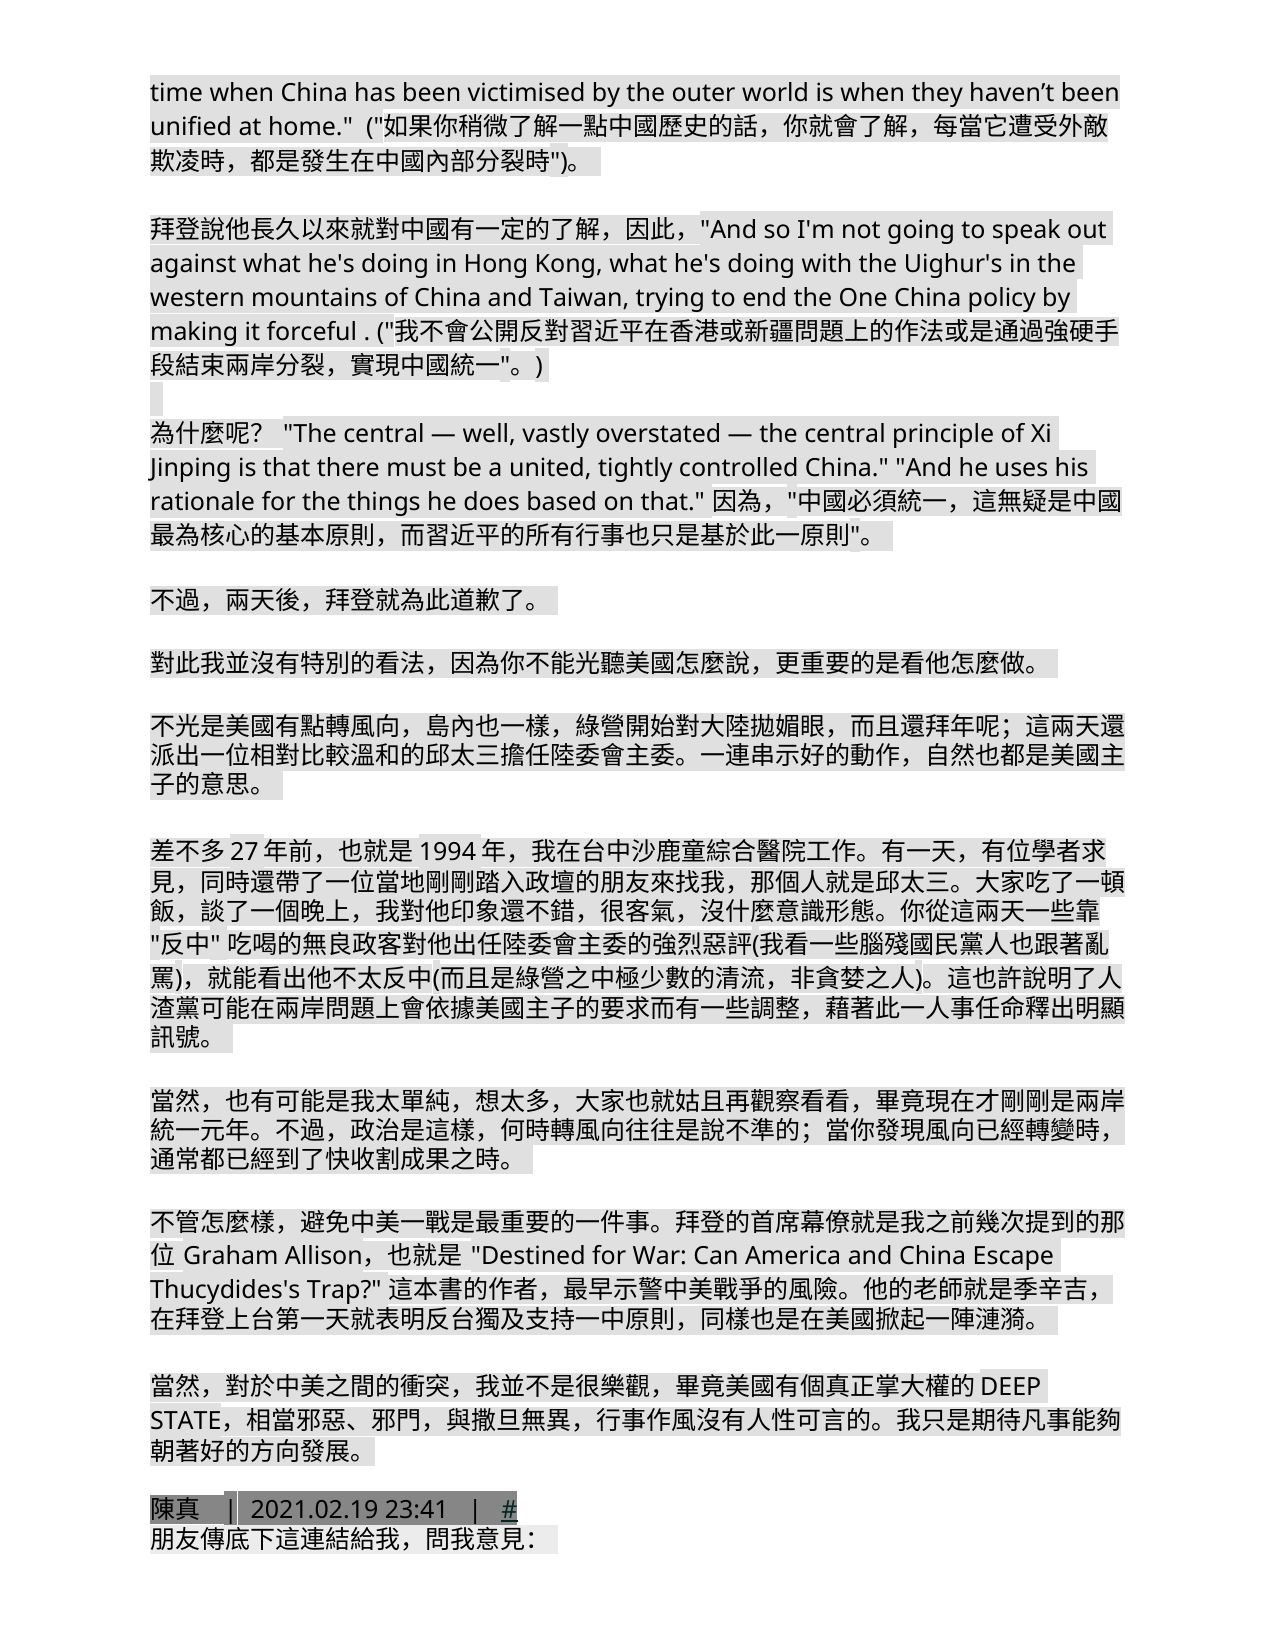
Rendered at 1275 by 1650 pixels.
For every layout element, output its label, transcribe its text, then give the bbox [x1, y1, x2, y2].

text time when China has been victimised by the outer world is when they haven’t been unified at home." ("如果你稍微了解一點中國歷史的話，你就會了解，每當它遭受外敵欺凌時，都是發生在中國內部分裂時")。 拜登說他長久以來就對中國有一定的了解，因此，"And so I'm not going to speak out against what he's doing in Hong Kong, what he's doing with the Uighur's in the western mountains of China and Taiwan, trying to end the One China policy by making it forceful . ("我不會公開反對習近平在香港或新疆問題上的作法或是通過強硬手段結束兩岸分裂，實現中國統一"。) 為什麼呢？ "The central — well, vastly overstated — the central principle of Xi Jinping is that there must be a united, tightly controlled China." "And he uses his rationale for the things he does based on that." 因為，"中國必須統一，這無疑是中國最為核心的基本原則，而習近平的所有行事也只是基於此一原則"。 不過，兩天後，拜登就為此道歉了。 對此我並沒有特別的看法，因為你不能光聽美國怎麼說，更重要的是看他怎麼做。 不光是美國有點轉風向，島內也一樣，綠營開始對大陸拋媚眼，而且還拜年呢；這兩天還派出一位相對比較溫和的邱太三擔任陸委會主委。一連串示好的動作，自然也都是美國主子的意思。 差不多27年前，也就是1994年，我在台中沙鹿童綜合醫院工作。有一天，有位學者求見，同時還帶了一位當地剛剛踏入政壇的朋友來找我，那個人就是邱太三。大家吃了一頓飯，談了一個晚上，我對他印象還不錯，很客氣，沒什麼意識形態。你從這兩天一些靠 "反中" 吃喝的無良政客對他出任陸委會主委的強烈惡評(我看一些腦殘國民黨人也跟著亂罵)，就能看出他不太反中(而且是綠營之中極少數的清流，非貪婪之人)。這也許說明了人渣黨可能在兩岸問題上會依據美國主子的要求而有一些調整，藉著此一人事任命釋出明顯訊號。 當然，也有可能是我太單純，想太多，大家也就姑且再觀察看看，畢竟現在才剛剛是兩岸統一元年。不過，政治是這樣，何時轉風向往往是說不準的；當你發現風向已經轉變時，通常都已經到了快收割成果之時。 不管怎麼樣，避免中美一戰是最重要的一件事。拜登的首席幕僚就是我之前幾次提到的那位 Graham Allison，也就是 "Destined for War: Can America and China Escape Thucydides's Trap?" 這本書的作者，最早示警中美戰爭的風險。他的老師就是季辛吉，在拜登上台第一天就表明反台獨及支持一中原則，同樣也是在美國掀起一陣漣漪。 當然，對於中美之間的衝突，我並不是很樂觀，畢竟美國有個真正掌大權的DEEP STATE，相當邪惡、邪門，與撒旦無異，行事作風沒有人性可言的。我只是期待凡事能夠朝著好的方向發展。 [150, 75, 1125, 1466]
text 陳真 | 2021.02.19 23:41 | # [150, 1491, 1125, 1525]
